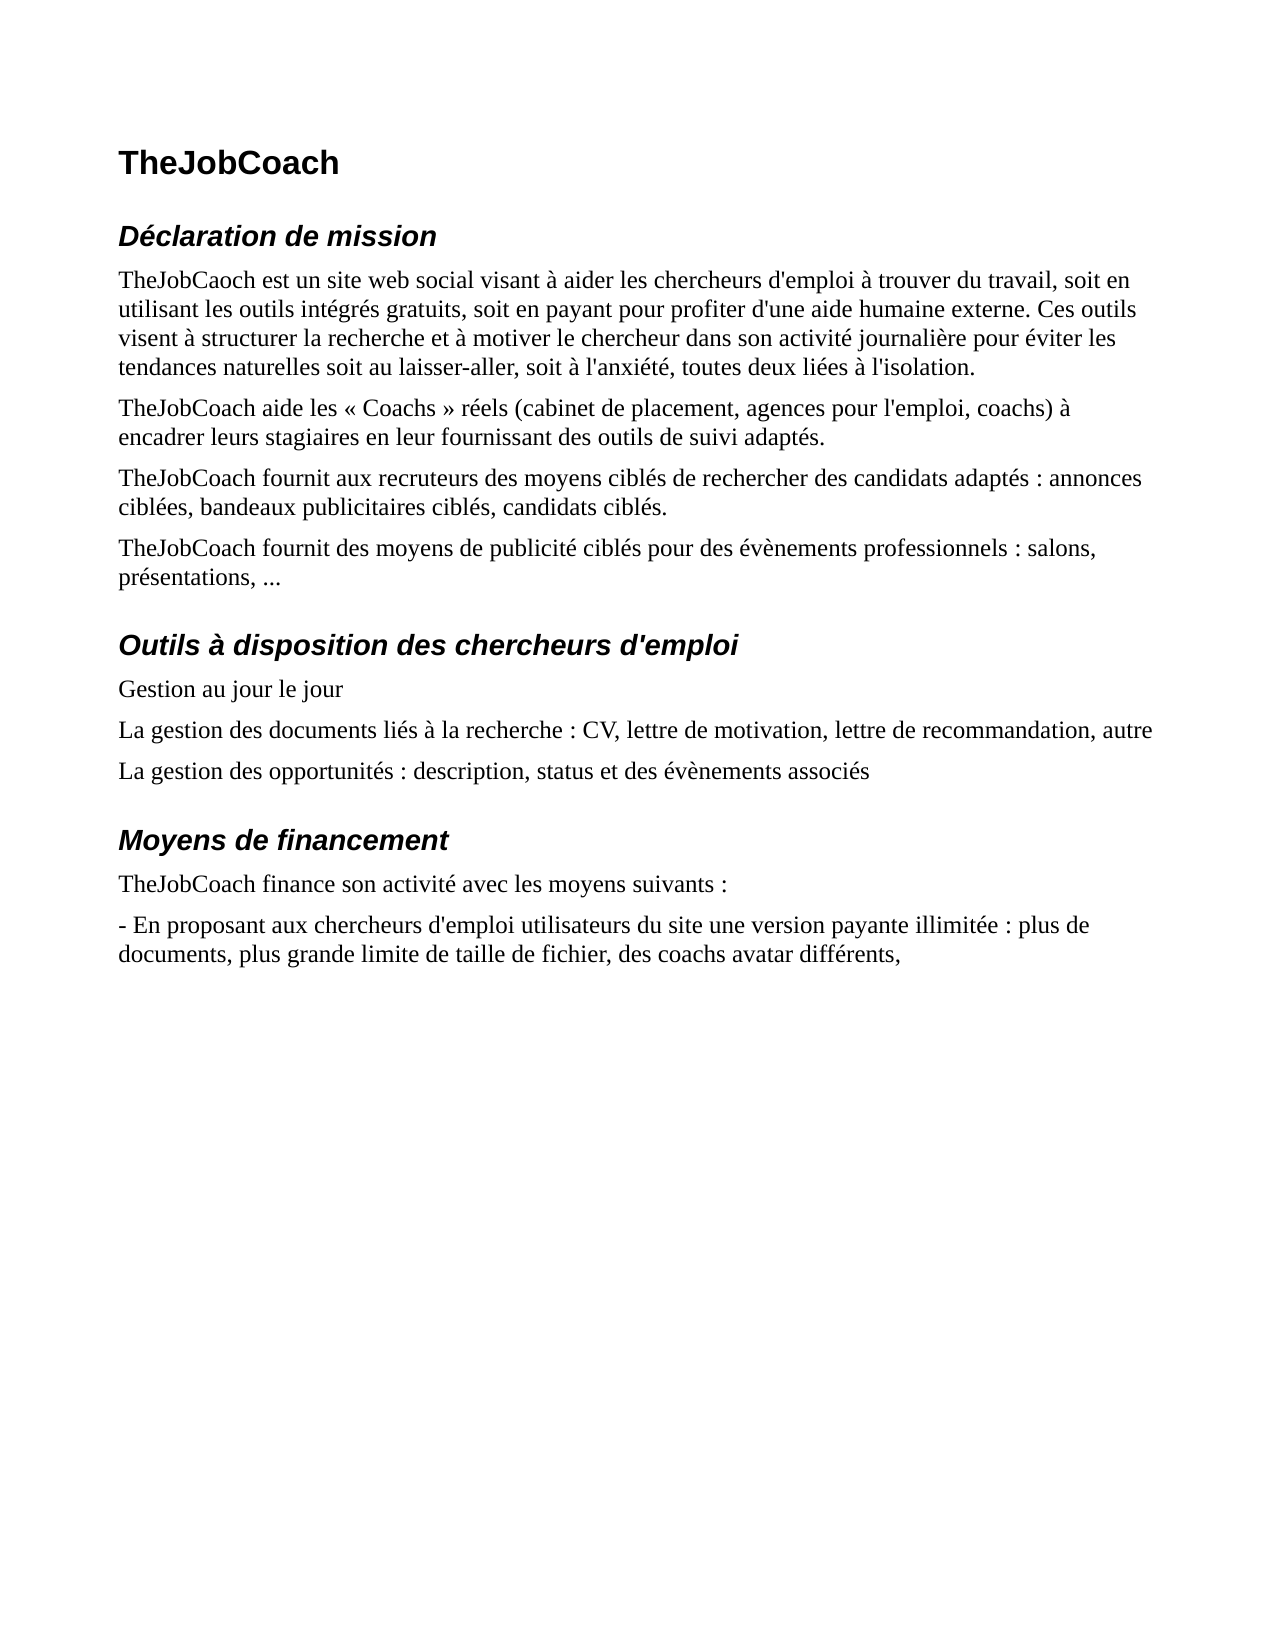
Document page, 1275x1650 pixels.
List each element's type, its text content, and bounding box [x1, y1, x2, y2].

subtitle Moyens de financement [118, 823, 1157, 856]
text - En proposant aux chercheurs d'emploi utilisateurs du site une version payante illimitée : plus de documents, plus grande limite de taille de fichier, des coachs avatar différents, [118, 910, 1157, 967]
text La gestion des opportunités : description, status et des évènements associés [118, 756, 1157, 785]
text TheJobCoach aide les « Coachs » réels (cabinet de placement, agences pour l'emploi, coachs) à encadrer leurs stagiaires en leur fournissant des outils de suivi adaptés. [118, 393, 1157, 450]
text Gestion au jour le jour [118, 674, 1157, 703]
subtitle TheJobCoach [118, 143, 1157, 182]
text TheJobCoach fournit aux recruteurs des moyens ciblés de rechercher des candidats adaptés : annonces ciblées, bandeaux publicitaires ciblés, candidats ciblés. [118, 463, 1157, 520]
text La gestion des documents liés à la recherche : CV, lettre de motivation, lettre de recommandation, autre [118, 715, 1157, 744]
text TheJobCoach finance son activité avec les moyens suivants : [118, 869, 1157, 897]
text TheJobCaoch est un site web social visant à aider les chercheurs d'emploi à trouver du travail, soit en utilisant les outils intégrés gratuits, soit en payant pour profiter d'une aide humaine externe. Ces outils visent à structurer la recherche et à motiver le chercheur dans son activité journalière pour éviter les tendances naturelles soit au laisser-aller, soit à l'anxiété, toutes deux liées à l'isolation. [118, 265, 1157, 380]
text TheJobCoach fournit des moyens de publicité ciblés pour des évènements professionnels : salons, présentations, ... [118, 533, 1157, 590]
subtitle Déclaration de mission [118, 219, 1157, 253]
subtitle Outils à disposition des chercheurs d'emploi [118, 628, 1157, 661]
